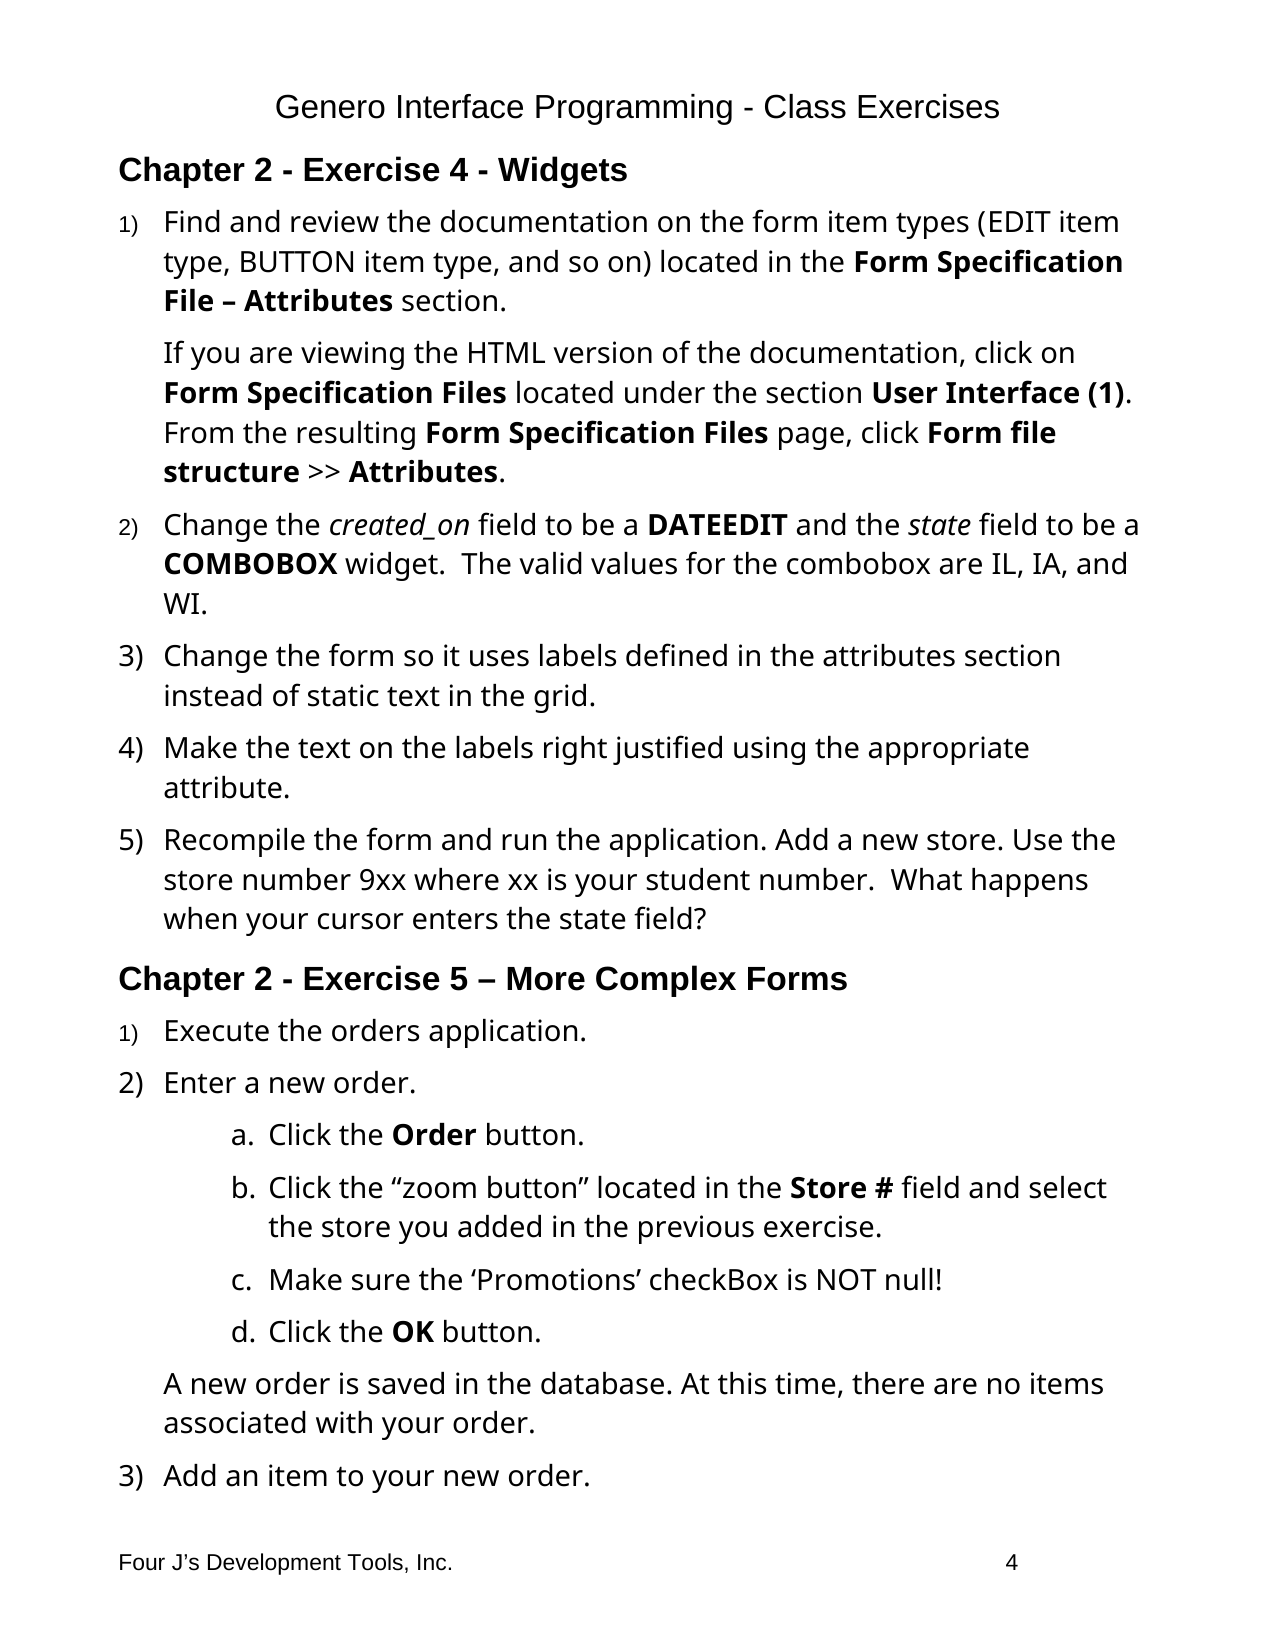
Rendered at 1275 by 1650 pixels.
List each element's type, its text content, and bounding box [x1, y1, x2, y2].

list Find and review the documentation on the form item types (EDIT item type, BUTTON item type, and so on) located in the Form Specification File – Attributes section. [118, 201, 1157, 320]
list Recompile the form and run the application. Add a new store. Use the store number 9xx where xx is your student number. What happens when your cursor enters the state field? [118, 819, 1157, 938]
list Make the text on the labels right justified using the appropriate attribute. [118, 727, 1157, 807]
list Click the Order button. [231, 1115, 1157, 1154]
list Click the OK button. [231, 1311, 1157, 1351]
subtitle Chapter 2 - Exercise 4 - Widgets [118, 150, 1157, 189]
text If you are viewing the HTML version of the documentation, click on Form Specification Files located under the section User Interface (1). From the resulting Form Specification Files page, click Form file structure >> Attributes. [163, 333, 1157, 491]
list Execute the orders application. [118, 1010, 1157, 1050]
list Enter a new order. [118, 1062, 1157, 1102]
list Click the “zoom button” located in the Store # field and select the store you added in the previous exercise. [231, 1167, 1157, 1246]
subtitle Chapter 2 - Exercise 5 – More Complex Forms [118, 959, 1157, 998]
list Make sure the ‘Promotions’ checkBox is NOT null! [231, 1259, 1157, 1298]
text A new order is saved in the database. At this time, there are no items associated with your order. [163, 1363, 1157, 1442]
list Change the created_on field to be a DATEEDIT and the state field to be a COMBOBOX widget. The valid values for the combobox are IL, IA, and WI. [118, 504, 1157, 623]
list Add an item to your new order. [118, 1455, 1157, 1495]
list Change the form so it uses labels defined in the attributes section instead of static text in the grid. [118, 636, 1157, 715]
